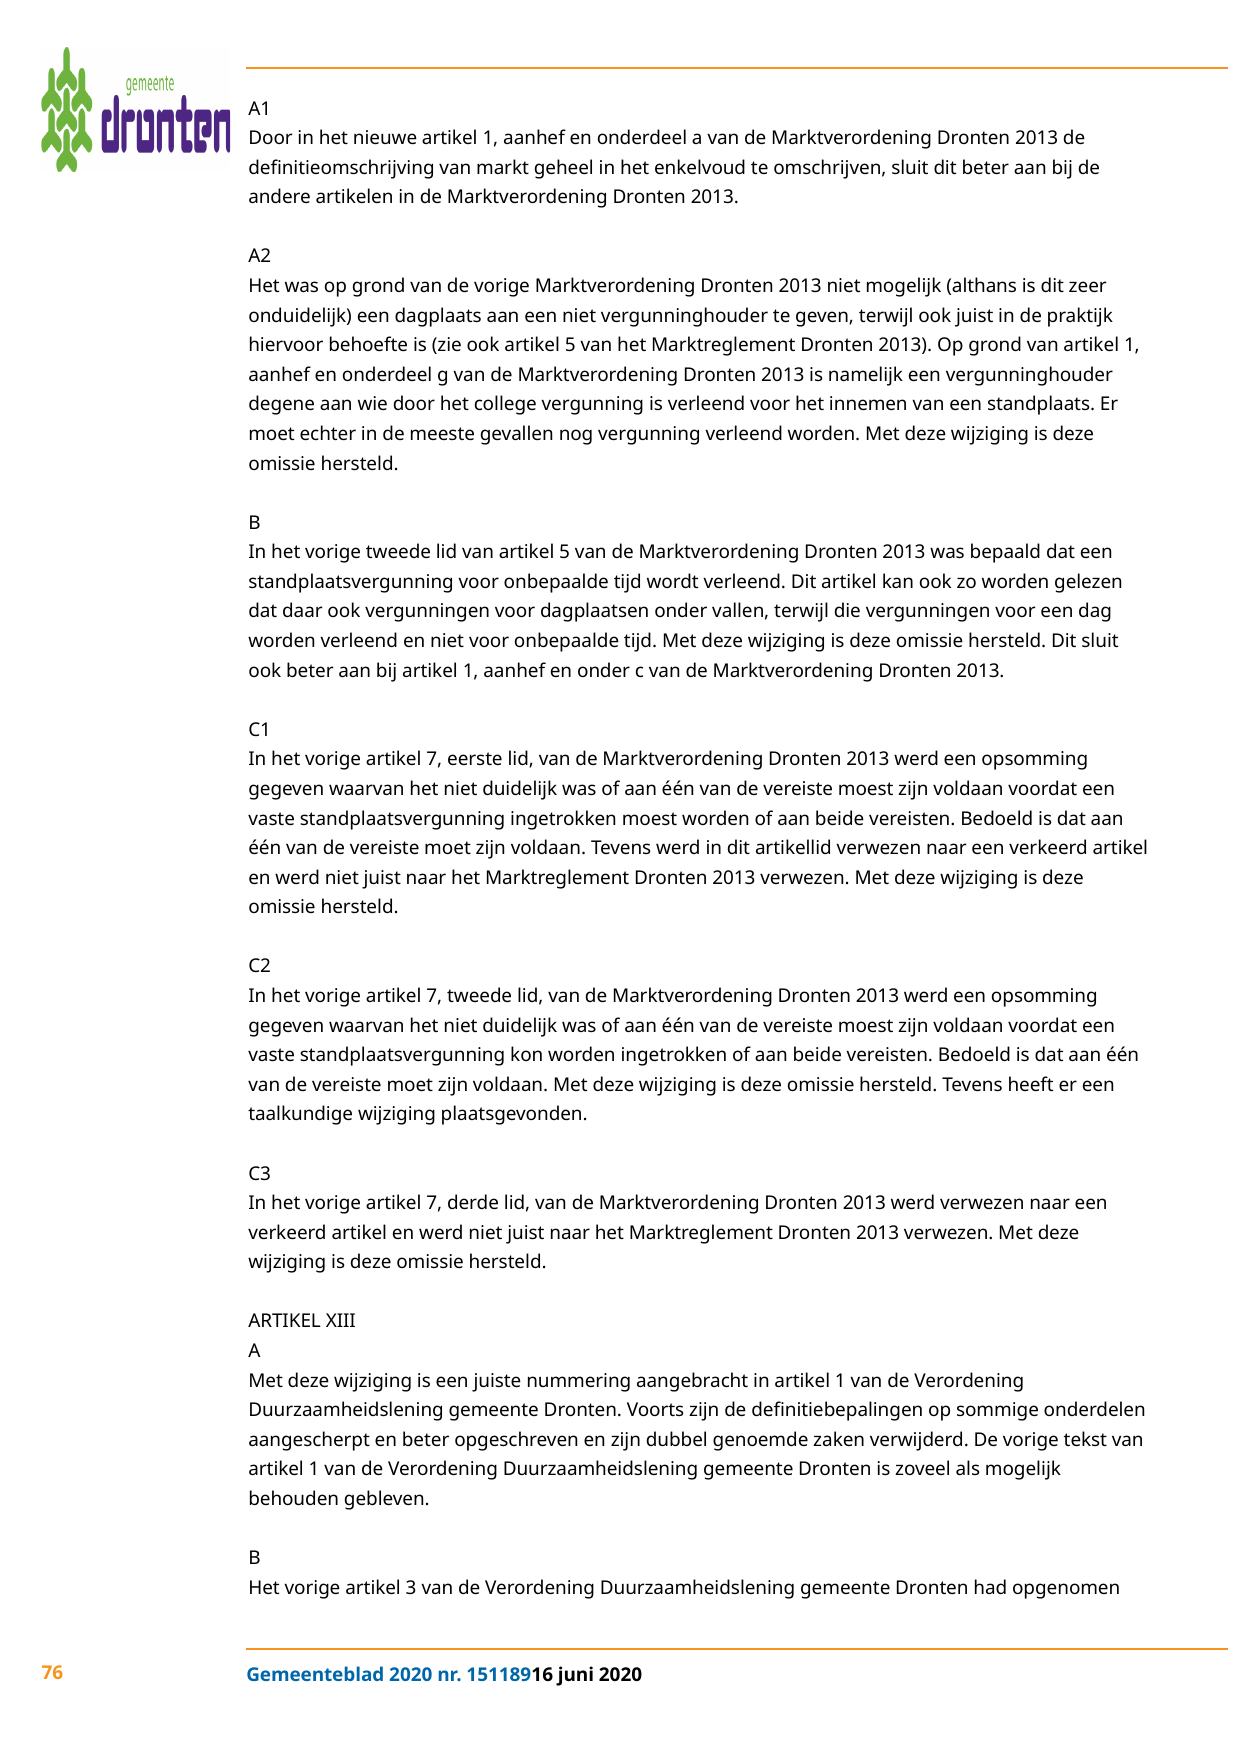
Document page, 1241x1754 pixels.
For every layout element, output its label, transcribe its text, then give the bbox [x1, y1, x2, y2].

text B [248, 509, 1152, 535]
text C1 [248, 716, 1152, 742]
text In het vorige artikel 7, derde lid, van de Marktverordening Dronten 2013 werd verwezen naar een verkeerd artikel en werd niet juist naar het Marktreglement Dronten 2013 verwezen. Met deze wijziging is deze omissie hersteld. [248, 1189, 1152, 1274]
text In het vorige artikel 7, tweede lid, van de Marktverordening Dronten 2013 werd een opsomming gegeven waarvan het niet duidelijk was of aan één van de vereiste moest zijn voldaan voordat een vaste standplaatsvergunning kon worden ingetrokken of aan beide vereisten. Bedoeld is dat aan één van de vereiste moet zijn voldaan. Met deze wijziging is deze omissie hersteld. Tevens heeft er een taalkundige wijziging plaatsgevonden. [248, 982, 1152, 1126]
text B [248, 1544, 1152, 1570]
text In het vorige tweede lid van artikel 5 van de Marktverordening Dronten 2013 was bepaald dat een standplaatsvergunning voor onbepaalde tijd wordt verleend. Dit artikel kan ook zo worden gelezen dat daar ook vergunningen voor dagplaatsen onder vallen, terwijl die vergunningen voor een dag worden verleend en niet voor onbepaalde tijd. Met deze wijziging is deze omissie hersteld. Dit sluit ook beter aan bij artikel 1, aanhef en onder c van de Marktverordening Dronten 2013. [248, 538, 1152, 683]
text ARTIKEL XIII [248, 1308, 1152, 1333]
text A2 [248, 243, 1152, 268]
picture [41, 47, 231, 172]
text A1 [248, 95, 1152, 121]
text C2 [248, 953, 1152, 978]
text In het vorige artikel 7, eerste lid, van de Marktverordening Dronten 2013 werd een opsomming gegeven waarvan het niet duidelijk was of aan één van de vereiste moest zijn voldaan voordat een vaste standplaatsvergunning ingetrokken moest worden of aan beide vereisten. Bedoeld is dat aan één van de vereiste moet zijn voldaan. Tevens werd in dit artikellid verwezen naar een verkeerd artikel en werd niet juist naar het Marktreglement Dronten 2013 verwezen. Met deze wijziging is deze omissie hersteld. [248, 746, 1152, 919]
text Door in het nieuwe artikel 1, aanhef en onderdeel a van de Marktverordening Dronten 2013 de definitieomschrijving van markt geheel in het enkelvoud te omschrijven, sluit dit beter aan bij de andere artikelen in de Marktverordening Dronten 2013. [248, 124, 1152, 209]
text Het vorige artikel 3 van de Verordening Duurzaamheidslening gemeente Dronten had opgenomen [248, 1574, 1152, 1600]
text Het was op grond van de vorige Marktverordening Dronten 2013 niet mogelijk (althans is dit zeer onduidelijk) een dagplaats aan een niet vergunninghouder te geven, terwijl ook juist in de praktijk hiervoor behoefte is (zie ook artikel 5 van het Marktreglement Dronten 2013). Op grond van artikel 1, aanhef en onderdeel g van de Marktverordening Dronten 2013 is namelijk een vergunninghouder degene aan wie door het college vergunning is verleend voor het innemen van een standplaats. Er moet echter in de meeste gevallen nog vergunning verleend worden. Met deze wijziging is deze omissie hersteld. [248, 272, 1152, 476]
text A [248, 1337, 1152, 1363]
text Met deze wijziging is een juiste nummering aangebracht in artikel 1 van de Verordening Duurzaamheidslening gemeente Dronten. Voorts zijn de definitiebepalingen op sommige onderdelen aangescherpt en beter opgeschreven en zijn dubbel genoemde zaken verwijderd. De vorige tekst van artikel 1 van de Verordening Duurzaamheidslening gemeente Dronten is zoveel als mogelijk behouden gebleven. [248, 1367, 1152, 1511]
text C3 [248, 1160, 1152, 1186]
